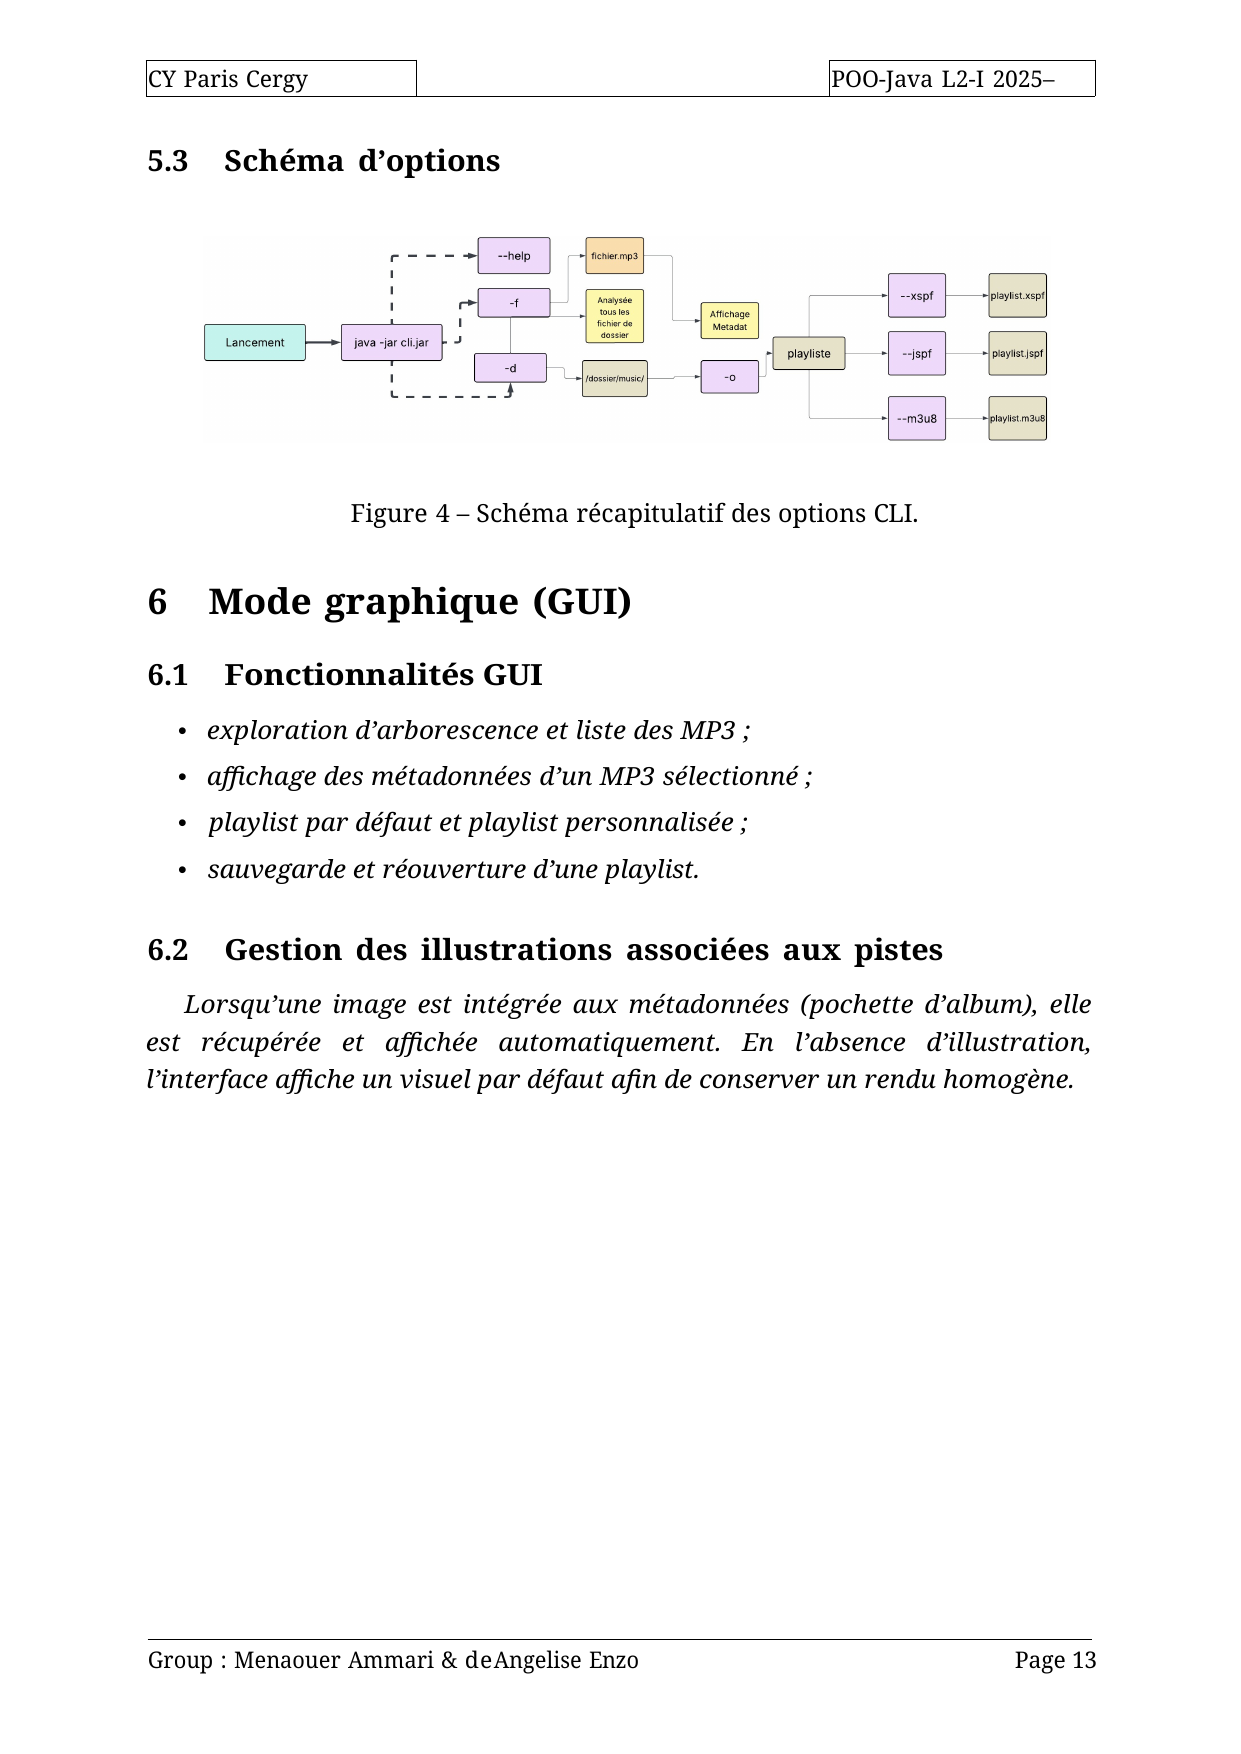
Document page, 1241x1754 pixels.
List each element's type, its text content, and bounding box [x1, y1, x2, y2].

text Lorsqu’une image est intégrée aux métadonnées (pochette d’album), elle est récupérée et affichée automatiquement. En l’absence d’illustration, l’interface affiche un visuel par défaut afin de conserver un rendu homogène. [146, 987, 1093, 1096]
list sauvegarde et réouverture d’une playlist. [178, 851, 1180, 886]
subtitle Gestion des illustrations associées aux pistes [147, 929, 1180, 969]
subtitle Schéma d’options [147, 140, 1180, 180]
list playlist par défaut et playlist personnalisée ; [178, 805, 1180, 839]
list affichage des métadonnées d’un MP3 sélectionné ; [178, 759, 1180, 793]
subtitle Mode graphique (GUI) [147, 576, 1180, 625]
subtitle Fonctionnalités GUI [147, 654, 1180, 694]
subtitle Figure 4 – Schéma récapitulatif des options CLI. [350, 496, 1180, 530]
picture [202, 236, 1051, 443]
list exploration d’arborescence et liste des MP3 ; [178, 713, 1180, 747]
